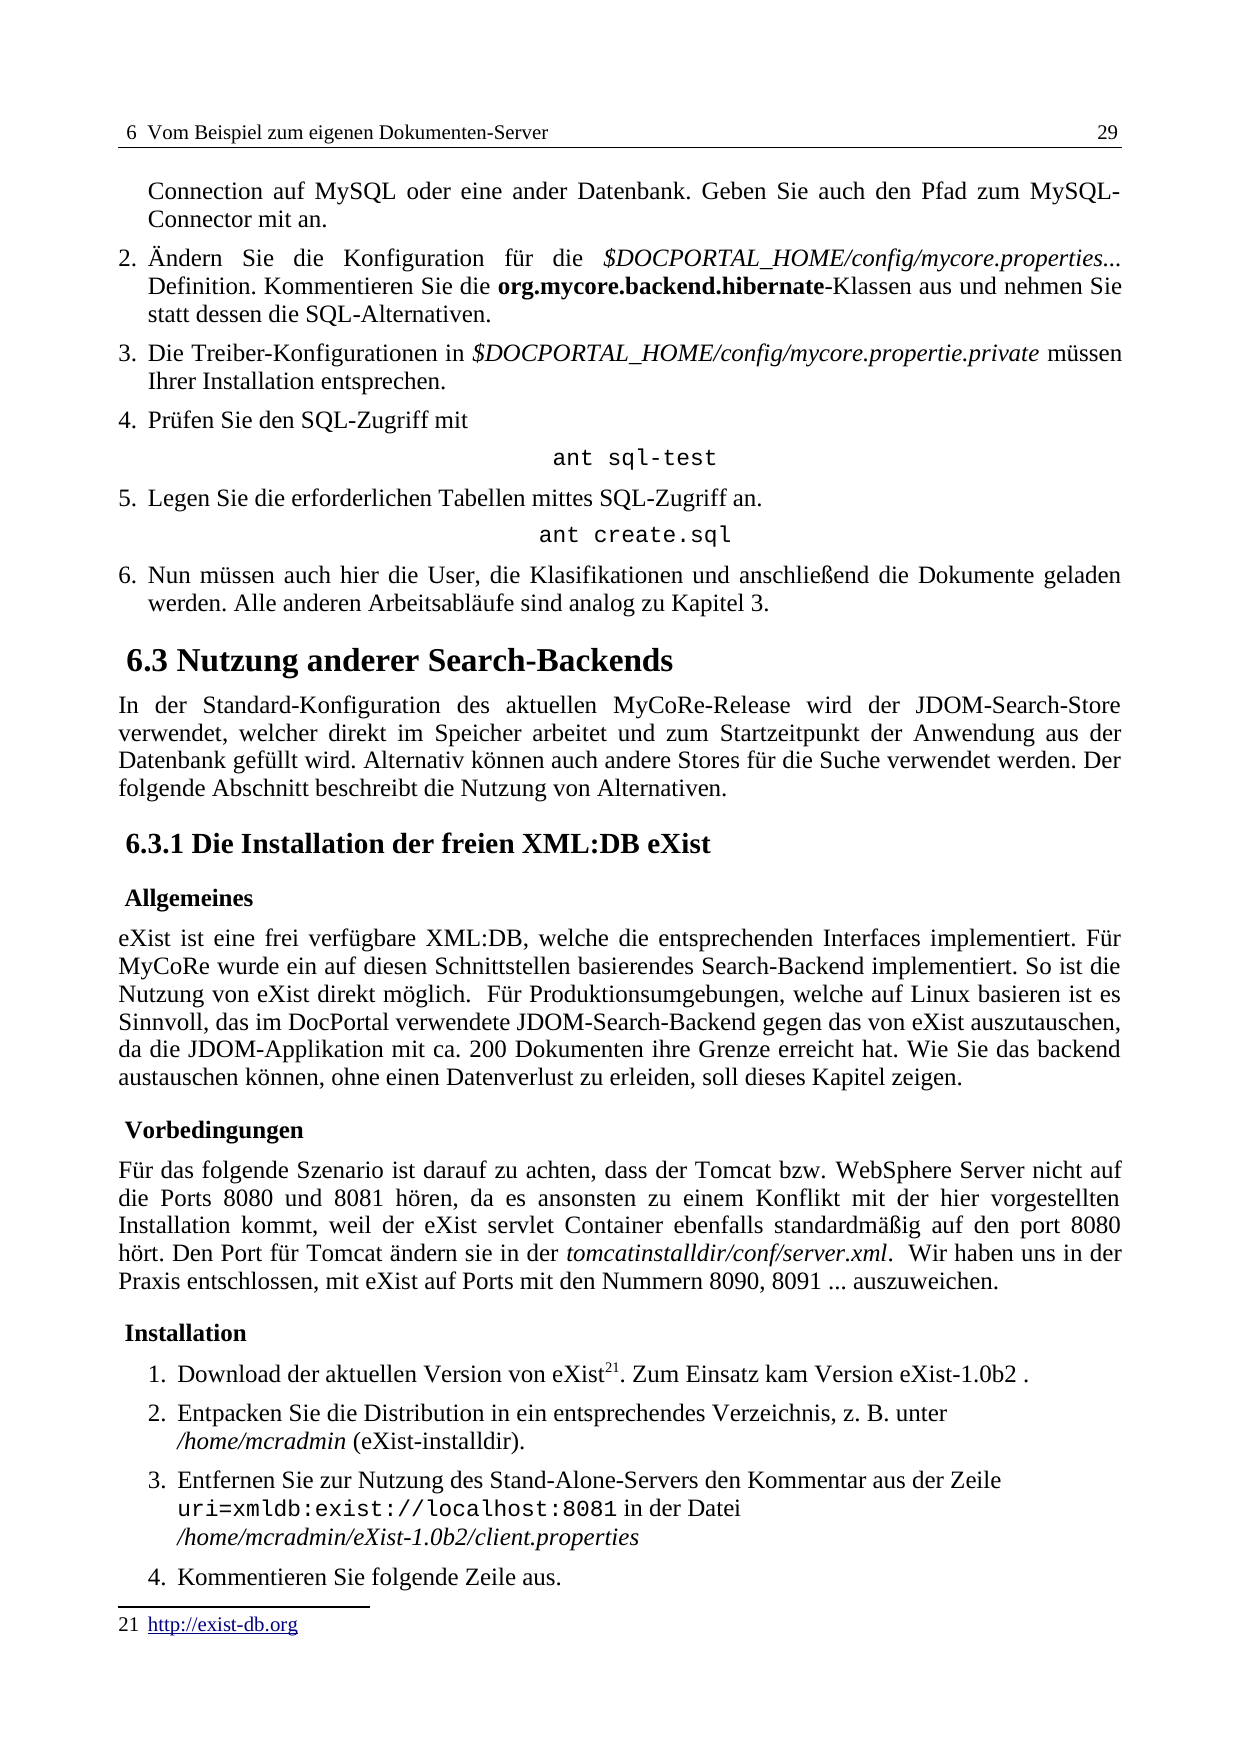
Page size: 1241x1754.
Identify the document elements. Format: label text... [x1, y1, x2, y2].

subtitle Vorbedingungen [118, 1116, 1122, 1143]
list Entfernen Sie zur Nutzung des Stand-Alone-Servers den Kommentar aus der Zeile uri=xmldb:exist://localhost:8081 in der Datei /home/mcradmin/eXist-1.0b2/client.properties [118, 1466, 1122, 1551]
subtitle Allgemeines [118, 884, 1122, 912]
subtitle Die Installation der freien XML:DB eXist [118, 827, 1122, 859]
list Legen Sie die erforderlichen Tabellen mittes SQL-Zugriff an. [118, 484, 1122, 512]
text Für das folgende Szenario ist darauf zu achten, dass der Tomcat bzw. WebSphere Server nicht auf die Ports 8080 und 8081 hören, da es ansonsten zu einem Konflikt mit der hier vorgestellten Installation kommt, weil der eXist servlet Container ebenfalls standardmäßig auf den port 8080 hört. Den Port für Tomcat ändern sie in der tomcatinstalldir/conf/server.xml. Wir haben uns in der Praxis entschlossen, mit eXist auf Ports mit den Nummern 8090, 8091 ... auszuweichen. [118, 1156, 1122, 1294]
list ant create.sql [118, 523, 1122, 549]
list Ändern Sie die Konfiguration für die $DOCPORTAL_HOME/config/mycore.properties... Definition. Kommentieren Sie die org.mycore.backend.hibernate-Klassen aus und nehmen Sie statt dessen die SQL-Alternativen. [118, 244, 1122, 327]
text In der Standard-Konfiguration des aktuellen MyCoRe-Release wird der JDOM-Search-Store verwendet, welcher direkt im Speicher arbeitet und zum Startzeitpunkt der Anwendung aus der Datenbank gefüllt wird. Alternativ können auch andere Stores für die Suche verwendet werden. Der folgende Abschnitt beschreibt die Nutzung von Alternativen. [118, 691, 1122, 802]
list ant sql-test [118, 446, 1122, 472]
list Entpacken Sie die Distribution in ein entsprechendes Verzeichnis, z. B. unter /home/mcradmin (eXist-installdir). [118, 1399, 1122, 1455]
text eXist ist eine frei verfügbare XML:DB, welche die entsprechenden Interfaces implementiert. Für MyCoRe wurde ein auf diesen Schnittstellen basierendes Search-Backend implementiert. So ist die Nutzung von eXist direkt möglich. Für Produktionsumgebungen, welche auf Linux basieren ist es Sinnvoll, das im DocPortal verwendete JDOM-Search-Backend gegen das von eXist auszutauschen, da die JDOM-Applikation mit ca. 200 Dokumenten ihre Grenze erreicht hat. Wie Sie das backend austauschen können, ohne einen Datenverlust zu erleiden, soll dieses Kapitel zeigen. [118, 924, 1122, 1091]
list Connection auf MySQL oder eine ander Datenbank. Geben Sie auch den Pfad zum MySQL-Connector mit an. [118, 177, 1122, 232]
list Download der aktuellen Version von eXist. Zum Einsatz kam Version eXist-1.0b2 . [118, 1360, 1122, 1387]
list Nun müssen auch hier die User, die Klasifikationen und anschließend die Dokumente geladen werden. Alle anderen Arbeitsabläufe sind analog zu Kapitel 3. [118, 561, 1122, 617]
subtitle Nutzung anderer Search-Backends [118, 642, 1122, 679]
list Die Treiber-Konfigurationen in $DOCPORTAL_HOME/config/mycore.propertie.private müssen Ihrer Installation entsprechen. [118, 339, 1122, 394]
list http://exist-db.org [118, 1613, 1122, 1636]
subtitle Installation [118, 1319, 1122, 1347]
list Prüfen Sie den SQL-Zugriff mit [118, 406, 1122, 434]
list Kommentieren Sie folgende Zeile aus. [118, 1563, 1122, 1591]
